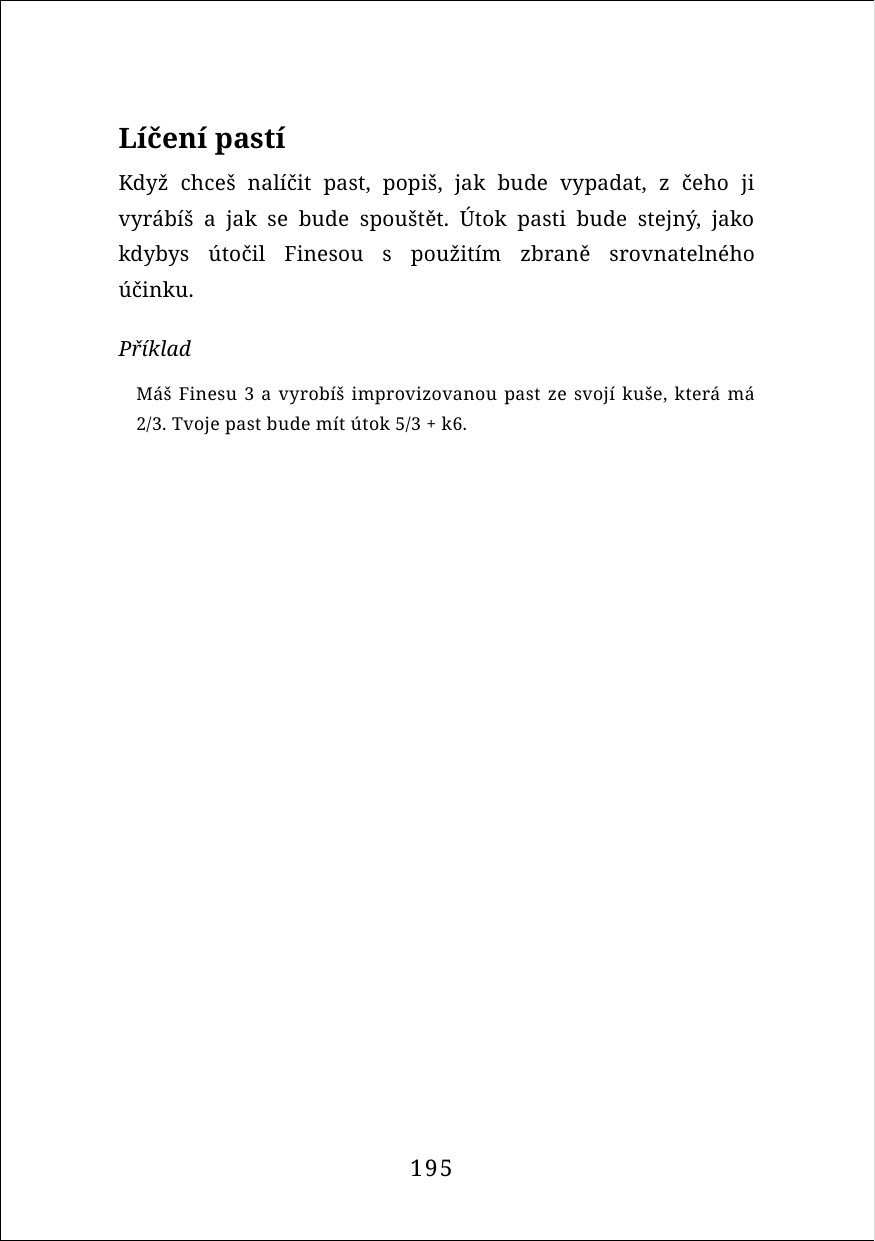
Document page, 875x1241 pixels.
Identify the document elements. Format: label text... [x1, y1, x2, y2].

text Příklad [118, 334, 756, 362]
text Máš Finesu 3 a vyrobíš improvizovanou past ze svojí kuše, která má 2/3. Tvoje past bude mít útok 5/3 + k6. [136, 381, 756, 436]
subtitle Líčení pastí [118, 118, 756, 157]
text Když chceš nalíčit past, popiš, jak bude vypadat, z čeho ji vyrábíš a jak se bude spouštět. Útok pasti bude stejný, jako kdybys útočil Finesou s použitím zbraně srovnatelného účinku. [118, 168, 756, 303]
